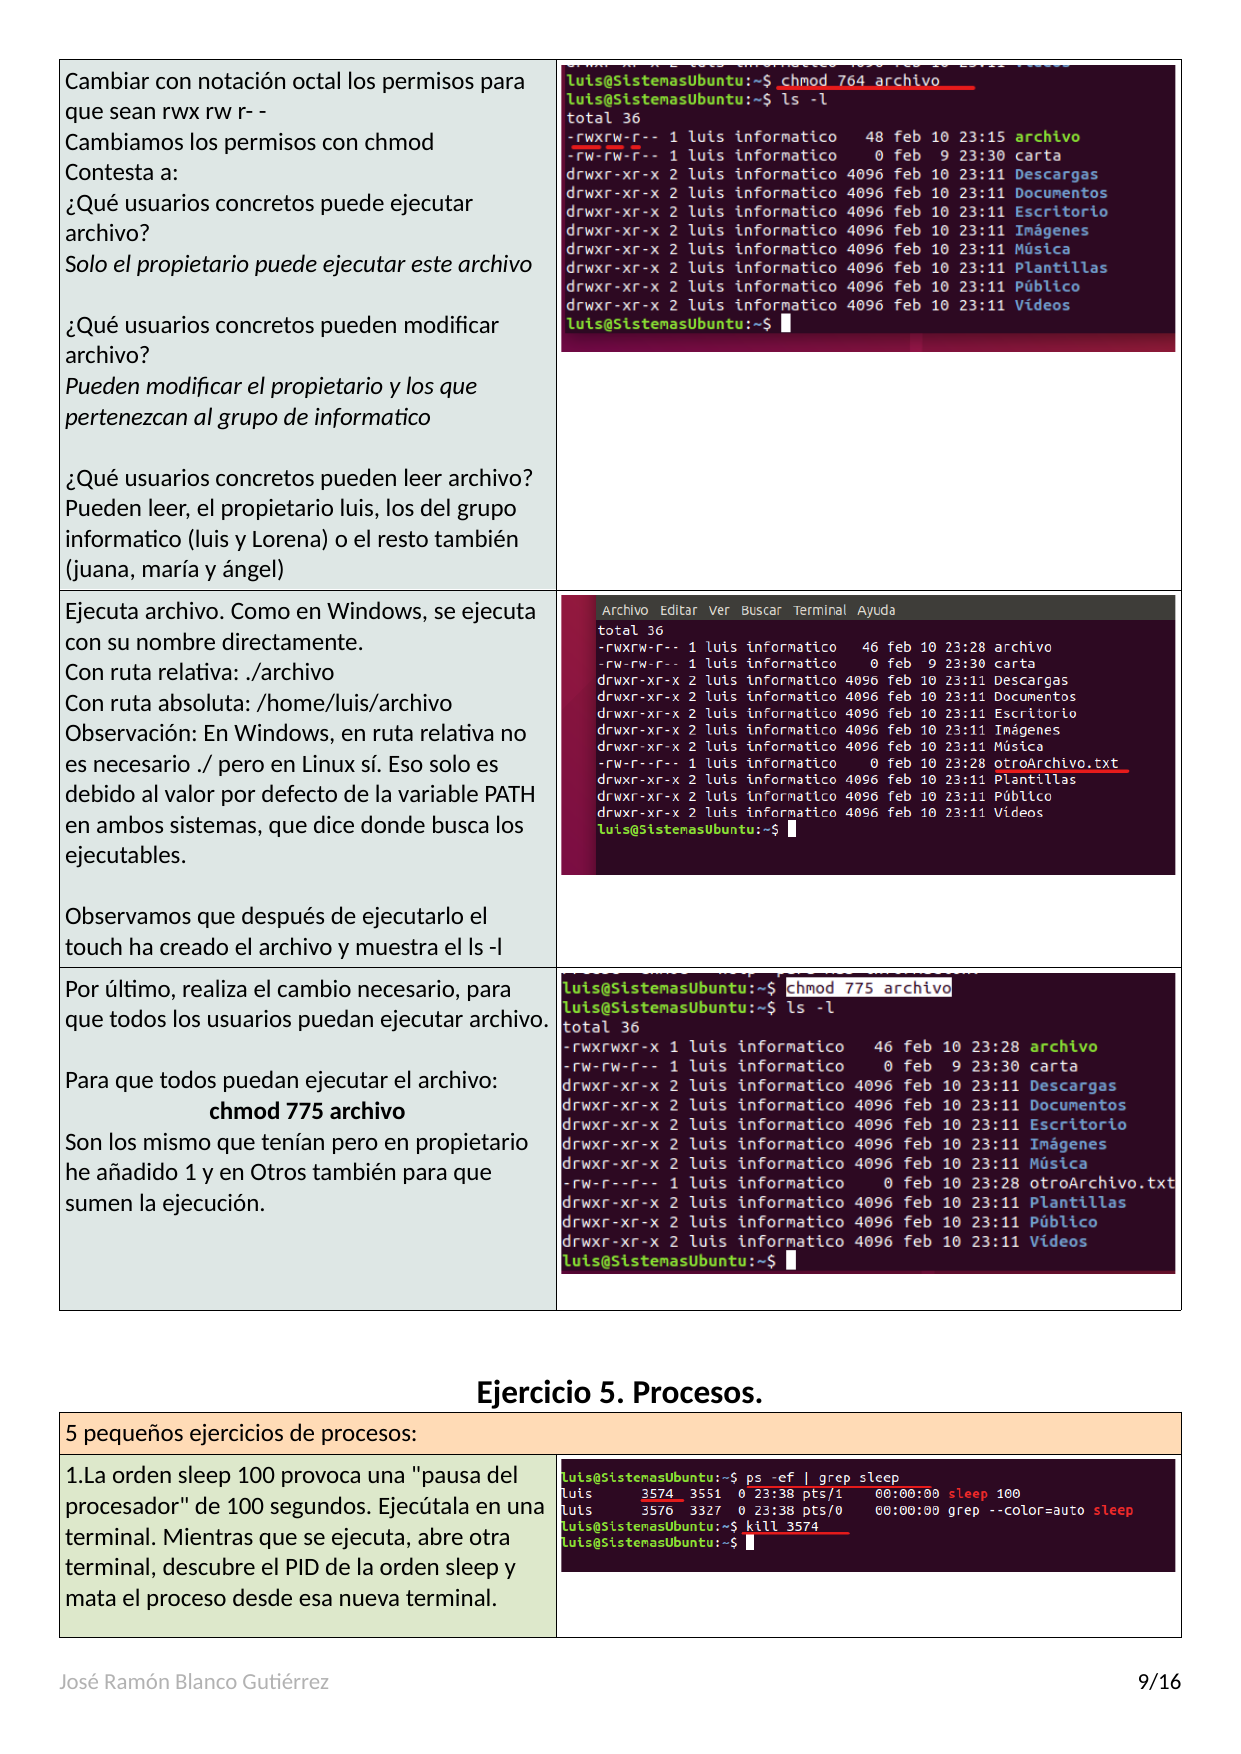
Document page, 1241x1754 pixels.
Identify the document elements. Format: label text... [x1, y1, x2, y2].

picture [561, 973, 1176, 1274]
picture [561, 1459, 1176, 1572]
table_cell Cambiar con notación octal los permisos para que sean rwx rw r- - Cambiamos los permisos con chmod Contesta a: ¿Qué usuarios concretos puede ejecutar archivo? Solo el propietario puede ejecutar este archivo ¿Qué usuarios concretos pueden modificar archivo? Pueden modificar el propietario y los que pertenezcan al grupo de informatico ¿Qué usuarios concretos pueden leer archivo? Pueden leer, el propietario luis, los del grupo informatico (luis y Lorena) o el resto también (juana, maría y ángel) [60, 60, 556, 589]
table_cell Por último, realiza el cambio necesario, para que todos los usuarios puedan ejecutar archivo. Para que todos puedan ejecutar el archivo: chmod 775 archivo Son los mismo que tenían pero en propietario he añadido 1 y en Otros también para que sumen la ejecución. [60, 968, 556, 1310]
picture [561, 595, 1176, 875]
table_cell [557, 60, 1181, 589]
table_cell Ejecuta archivo. Como en Windows, se ejecuta con su nombre directamente. Con ruta relativa: ./archivo Con ruta absoluta: /home/luis/archivo Observación: En Windows, en ruta relativa no es necesario ./ pero en Linux sí. Eso solo es debido al valor por defecto de la variable PATH en ambos sistemas, que dice donde busca los ejecutables. Observamos que después de ejecutarlo el touch ha creado el archivo y muestra el ls -l [60, 591, 556, 967]
table_cell [557, 968, 1181, 1310]
table_cell [557, 591, 1181, 967]
table_header 5 pequeños ejercicios de procesos: [60, 1413, 1181, 1454]
picture [561, 65, 1176, 352]
table_cell [557, 1455, 1181, 1637]
table_cell 1.La orden sleep 100 provoca una "pausa del procesador" de 100 segundos. Ejecútala en una terminal. Mientras que se ejecuta, abre otra terminal, descubre el PID de la orden sleep y mata el proceso desde esa nueva terminal. [60, 1455, 556, 1637]
text Ejercicio 5. Procesos. [59, 1371, 1181, 1412]
